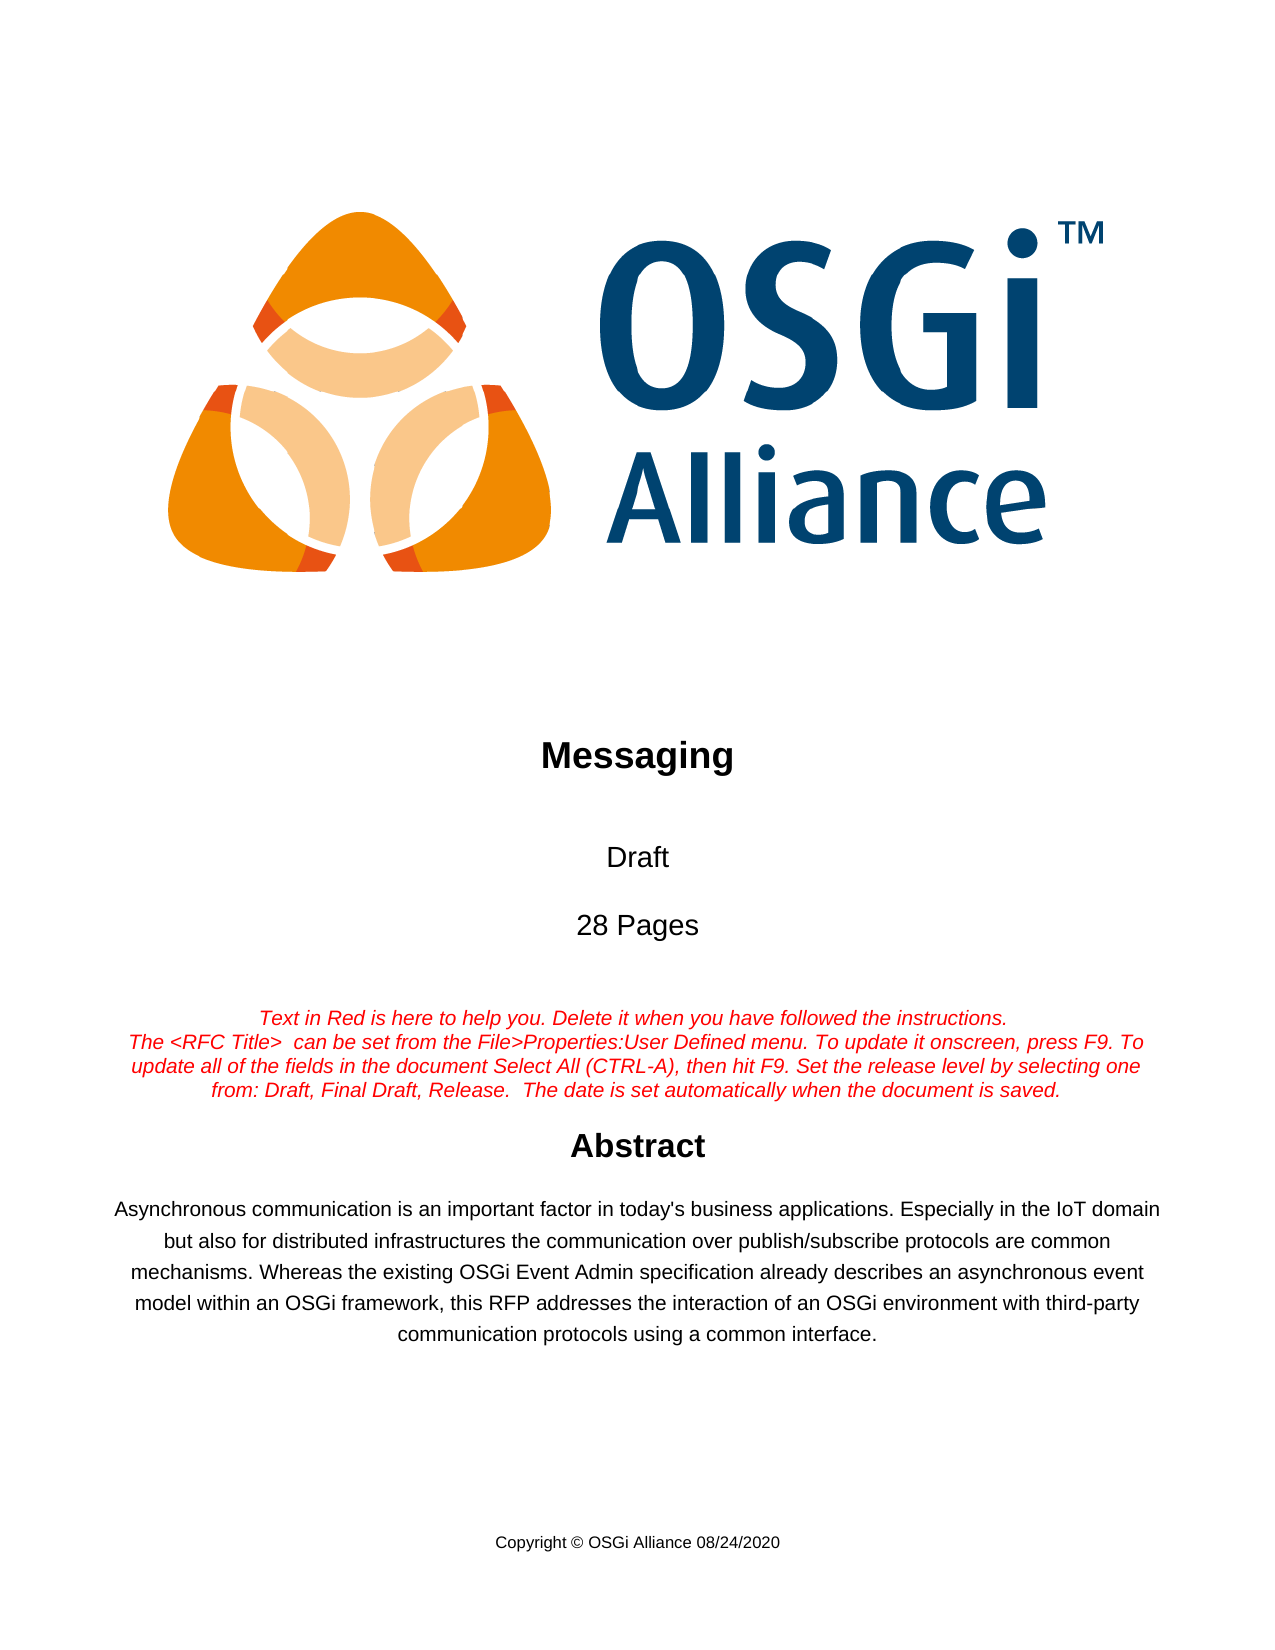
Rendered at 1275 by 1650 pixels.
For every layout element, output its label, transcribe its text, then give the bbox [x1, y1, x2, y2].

title Draft 26 Pages [112, 841, 1162, 941]
title Text in Red is here to help you. Delete it when you have followed the instructions. The <RFC Title> can be set from the File>Properties:User Defined menu. To update it onscreen, press F9. To update all of the fields in the document Select All (CTRL-A), then hit F9. Set the release level by selecting one from: Draft, Final Draft, Release. The date is set automatically when the document is saved. [112, 1006, 1162, 1102]
text Asynchronous communication is an important factor in today's business applications. Especially in the IoT domain but also for distributed infrastructures the communication over publish/subscribe protocols are common mechanisms. Whereas the existing OSGi Event Admin specification already describes an asynchronous event model within an OSGi framework, this RFP addresses the interaction of an OSGi environment with third-party communication protocols using a common interface. [112, 1190, 1162, 1346]
title Messaging [112, 733, 1162, 776]
picture [112, 158, 1163, 626]
text Abstract [112, 1127, 1162, 1165]
